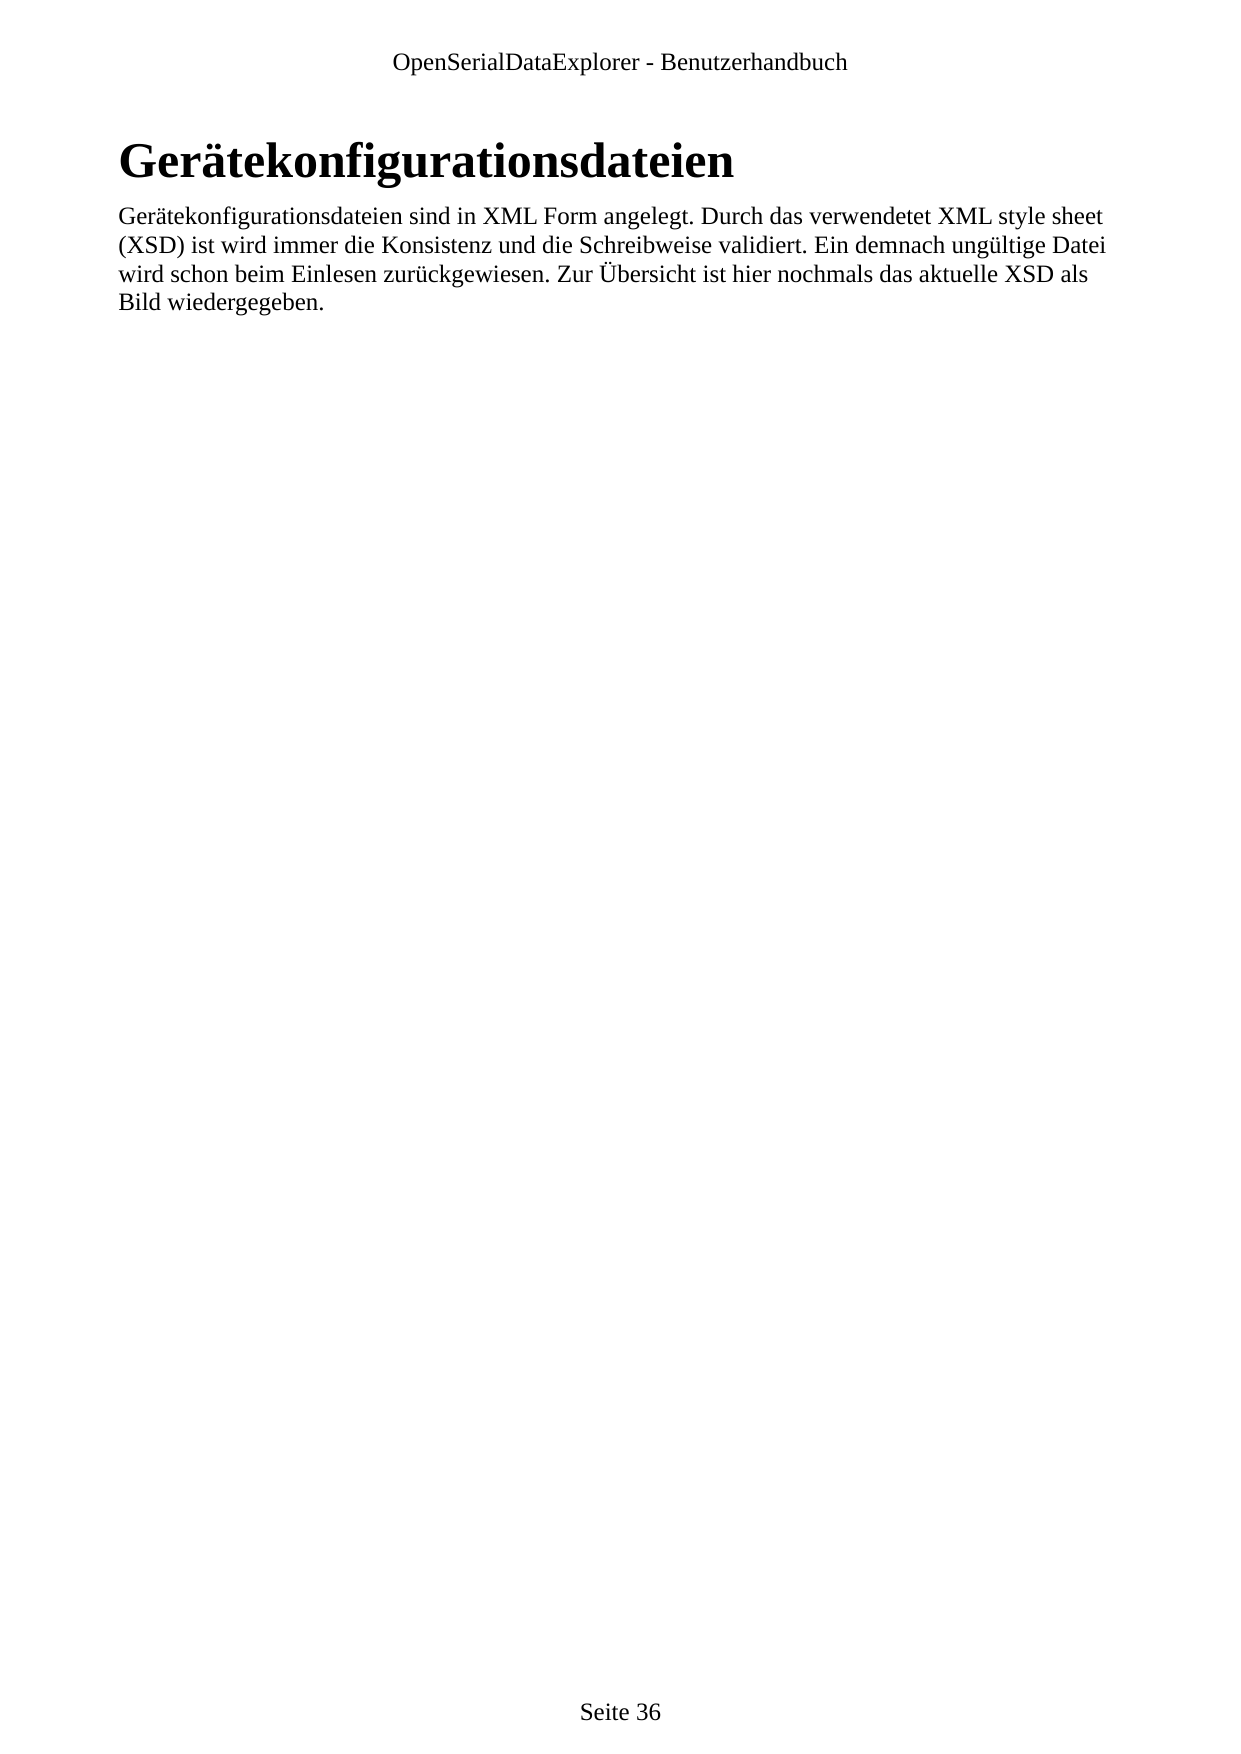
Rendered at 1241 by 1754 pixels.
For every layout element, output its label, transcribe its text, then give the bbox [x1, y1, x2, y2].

subtitle Gerätekonfigurationsdateien [118, 131, 1122, 189]
text Gerätekonfigurationsdateien sind in XML Form angelegt. Durch das verwendetet XML style sheet (XSD) ist wird immer die Konsistenz und die Schreibweise validiert. Ein demnach ungültige Datei wird schon beim Einlesen zurückgewiesen. Zur Übersicht ist hier nochmals das aktuelle XSD als Bild wiedergegeben. [118, 201, 1122, 316]
